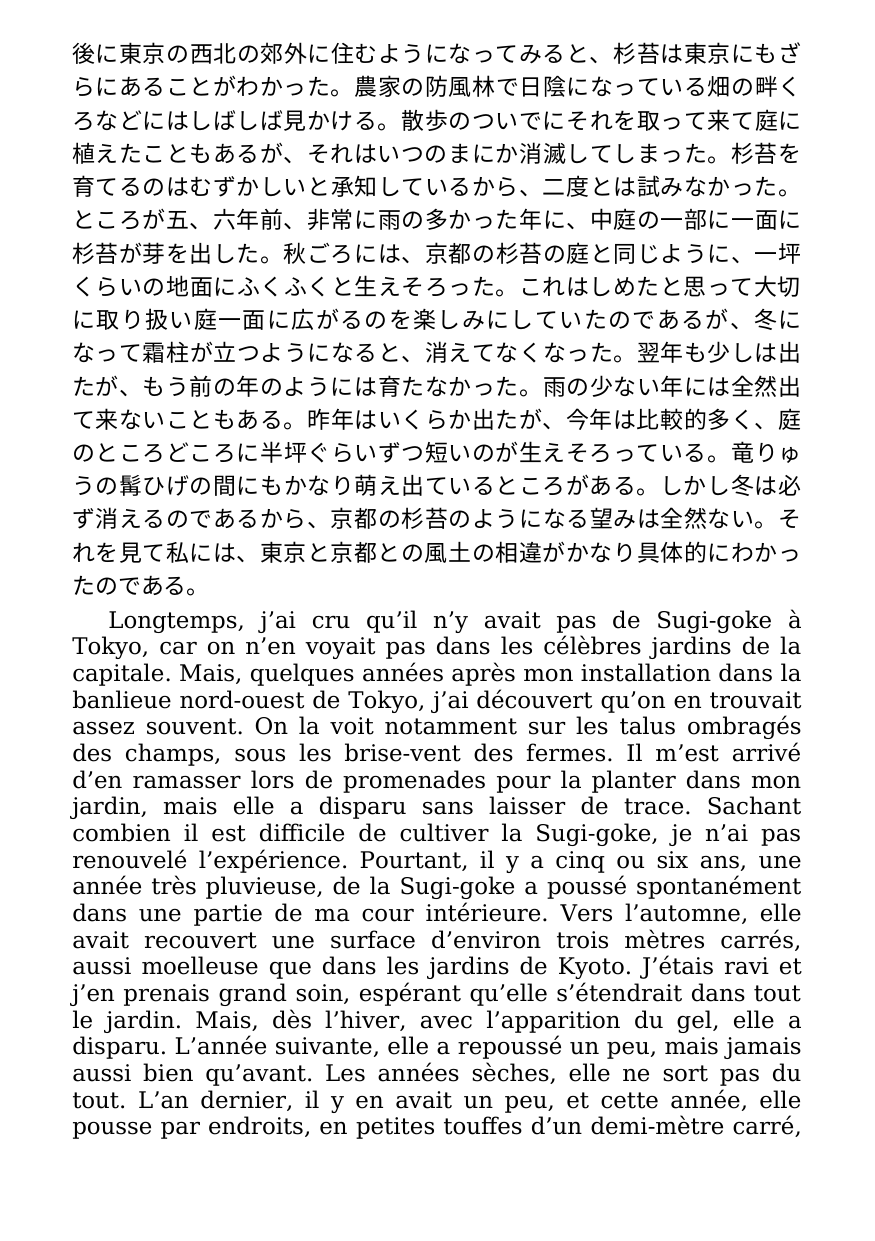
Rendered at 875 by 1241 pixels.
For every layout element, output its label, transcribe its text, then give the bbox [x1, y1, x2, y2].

text Longtemps, j’ai cru qu’il n’y avait pas de Sugi-goke à Tokyo, car on n’en voyait pas dans les célèbres jardins de la capitale. Mais, quelques années après mon installation dans la banlieue nord-ouest de Tokyo, j’ai découvert qu’on en trouvait assez souvent. On la voit notamment sur les talus ombragés des champs, sous les brise-vent des fermes. Il m’est arrivé d’en ramasser lors de promenades pour la planter dans mon jardin, mais elle a disparu sans laisser de trace. Sachant combien il est difficile de cultiver la Sugi-goke, je n’ai pas renouvelé l’expérience. Pourtant, il y a cinq ou six ans, une année très pluvieuse, de la Sugi-goke a poussé spontanément dans une partie de ma cour intérieure. Vers l’automne, elle avait recouvert une surface d’environ trois mètres carrés, aussi moelleuse que dans les jardins de Kyoto. J’étais ravi et j’en prenais grand soin, espérant qu’elle s’étendrait dans tout le jardin. Mais, dès l’hiver, avec l’apparition du gel, elle a disparu. L’année suivante, elle a repoussé un peu, mais jamais aussi bien qu’avant. Les années sèches, elle ne sort pas du tout. L’an dernier, il y en avait un peu, et cette année, elle pousse par endroits, en petites touffes d’un demi-mètre carré, [72, 607, 802, 1140]
text 後に東京の西北の郊外に住むようになってみると、杉苔は東京にもざらにあることがわかった。農家の防風林で日陰になっている畑の畔くろなどにはしばしば見かける。散歩のついでにそれを取って来て庭に植えたこともあるが、それはいつのまにか消滅してしまった。杉苔を育てるのはむずかしいと承知しているから、二度とは試みなかった。ところが五、六年前、非常に雨の多かった年に、中庭の一部に一面に杉苔が芽を出した。秋ごろには、京都の杉苔の庭と同じように、一坪くらいの地面にふくふくと生えそろった。これはしめたと思って大切に取り扱い庭一面に広がるのを楽しみにしていたのであるが、冬になって霜柱が立つようになると、消えてなくなった。翌年も少しは出たが、もう前の年のようには育たなかった。雨の少ない年には全然出て来ないこともある。昨年はいくらか出たが、今年は比較的多く、庭のところどころに半坪ぐらいずつ短いのが生えそろっている。竜りゅうの髯ひげの間にもかなり萌え出ているところがある。しかし冬は必ず消えるのであるから、京都の杉苔のようになる望みは全然ない。それを見て私には、東京と京都との風土の相違がかなり具体的にわかったのである。 [72, 36, 802, 601]
